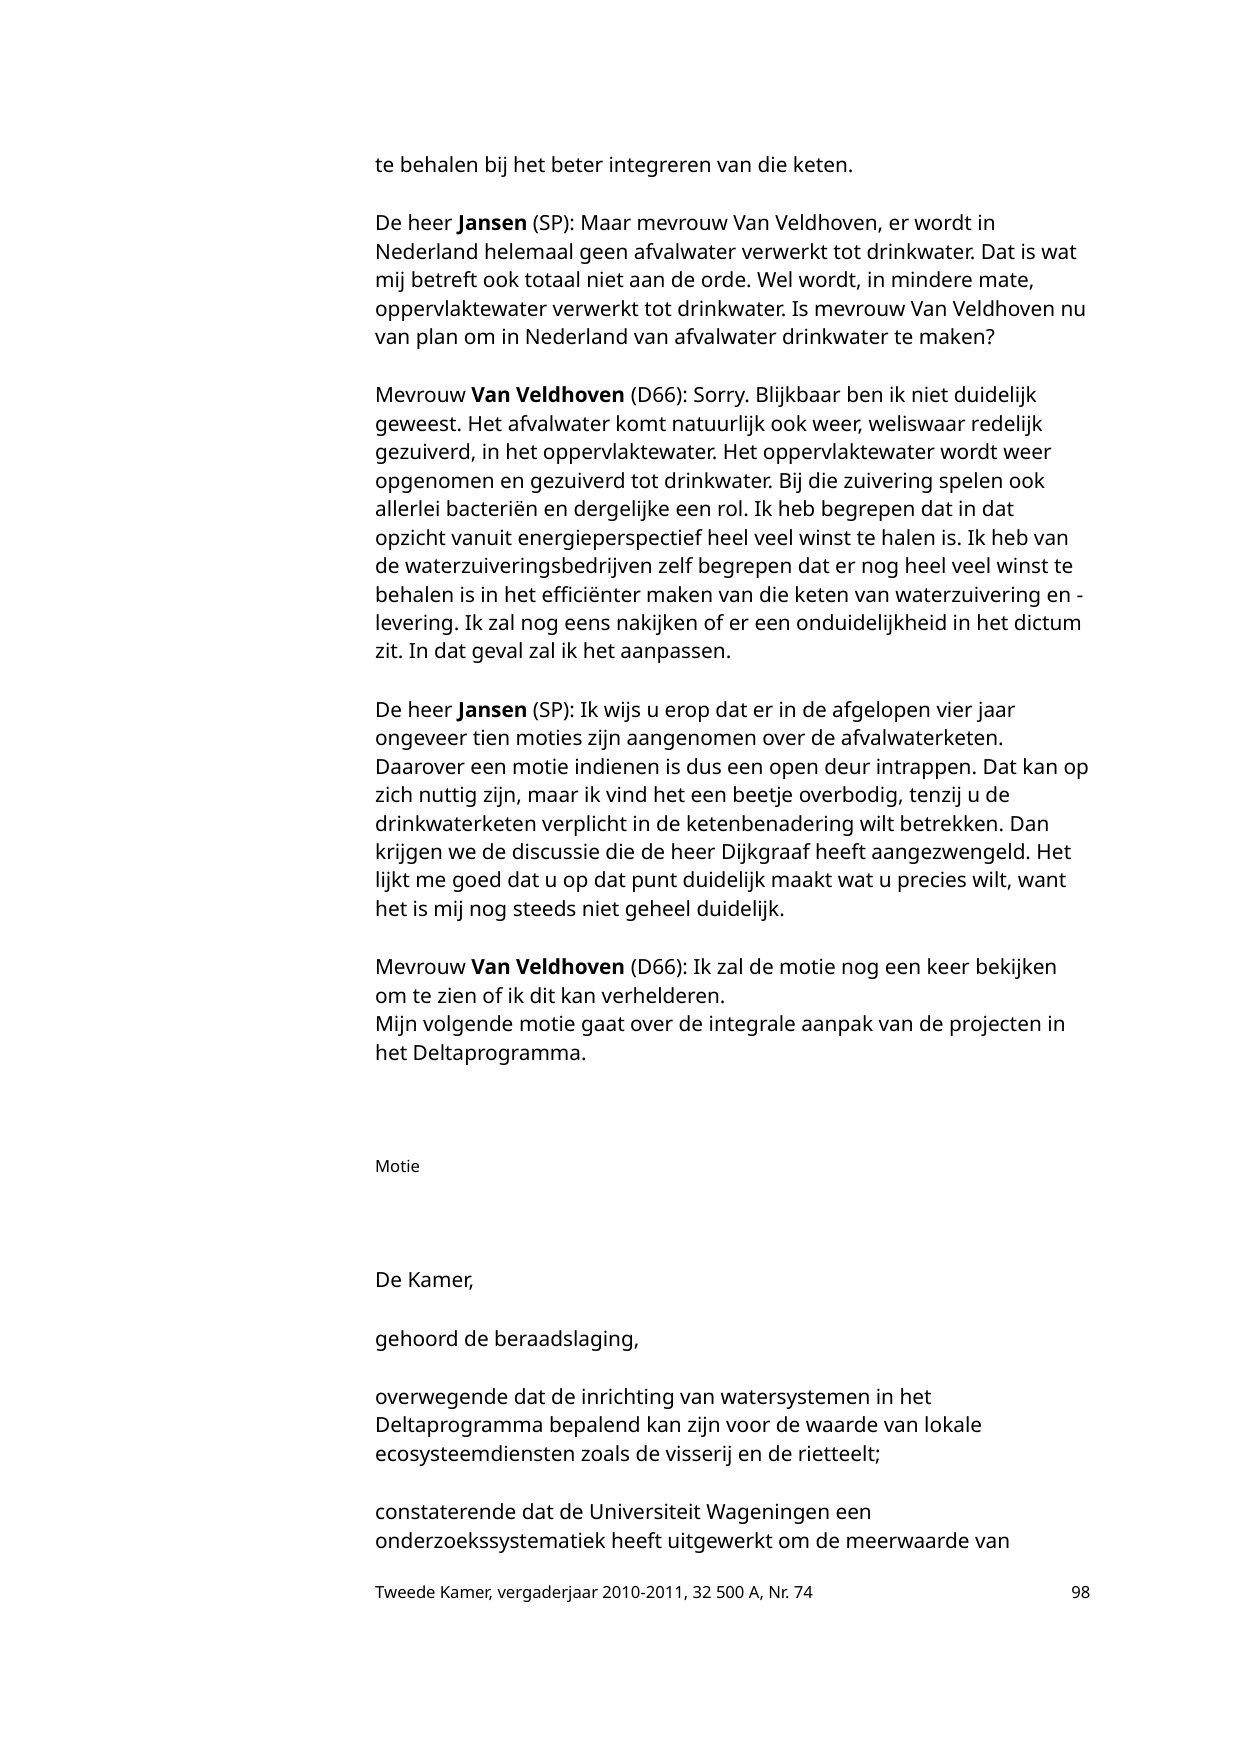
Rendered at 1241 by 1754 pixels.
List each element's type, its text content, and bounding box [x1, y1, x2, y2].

table_header Motie [375, 1154, 1090, 1207]
text te behalen bij het beter integreren van die keten. [375, 150, 1090, 178]
text De Kamer, [375, 1265, 1090, 1294]
text De heer Jansen (SP): Maar mevrouw Van Veldhoven, er wordt in Nederland helemaal geen afvalwater verwerkt tot drinkwater. Dat is wat mij betreft ook totaal niet aan de orde. Wel wordt, in mindere mate, oppervlaktewater verwerkt tot drinkwater. Is mevrouw Van Veldhoven nu van plan om in Nederland van afvalwater drinkwater te maken? [375, 208, 1090, 351]
text Mevrouw Van Veldhoven (D66): Ik zal de motie nog een keer bekijken om te zien of ik dit kan verhelderen. [375, 952, 1090, 1009]
text gehoord de beraadslaging, [375, 1324, 1090, 1352]
text Mijn volgende motie gaat over de integrale aanpak van de projecten in het Deltaprogramma. [375, 1009, 1090, 1066]
text Mevrouw Van Veldhoven (D66): Sorry. Blijkbaar ben ik niet duidelijk geweest. Het afvalwater komt natuurlijk ook weer, weliswaar redelijk gezuiverd, in het oppervlaktewater. Het oppervlaktewater wordt weer opgenomen en gezuiverd tot drinkwater. Bij die zuivering spelen ook allerlei bacteriën en dergelijke een rol. Ik heb begrepen dat in dat opzicht vanuit energieperspectief heel veel winst te halen is. Ik heb van de waterzuiveringsbedrijven zelf begrepen dat er nog heel veel winst te behalen is in het efficiënter maken van die keten van waterzuivering en -levering. Ik zal nog eens nakijken of er een onduidelijkheid in het dictum zit. In dat geval zal ik het aanpassen. [375, 381, 1090, 665]
text overwegende dat de inrichting van watersystemen in het Deltaprogramma bepalend kan zijn voor de waarde van lokale ecosysteemdiensten zoals de visserij en de rietteelt; [375, 1382, 1090, 1467]
text De heer Jansen (SP): Ik wijs u erop dat er in de afgelopen vier jaar ongeveer tien moties zijn aangenomen over de afvalwaterketen. Daarover een motie indienen is dus een open deur intrappen. Dat kan op zich nuttig zijn, maar ik vind het een beetje overbodig, tenzij u de drinkwaterketen verplicht in de ketenbenadering wilt betrekken. Dan krijgen we de discussie die de heer Dijkgraaf heeft aangezwengeld. Het lijkt me goed dat u op dat punt duidelijk maakt wat u precies wilt, want het is mij nog steeds niet geheel duidelijk. [375, 695, 1090, 922]
text constaterende dat de Universiteit Wageningen een onderzoekssystematiek heeft uitgewerkt om de meerwaarde van [375, 1497, 1090, 1554]
